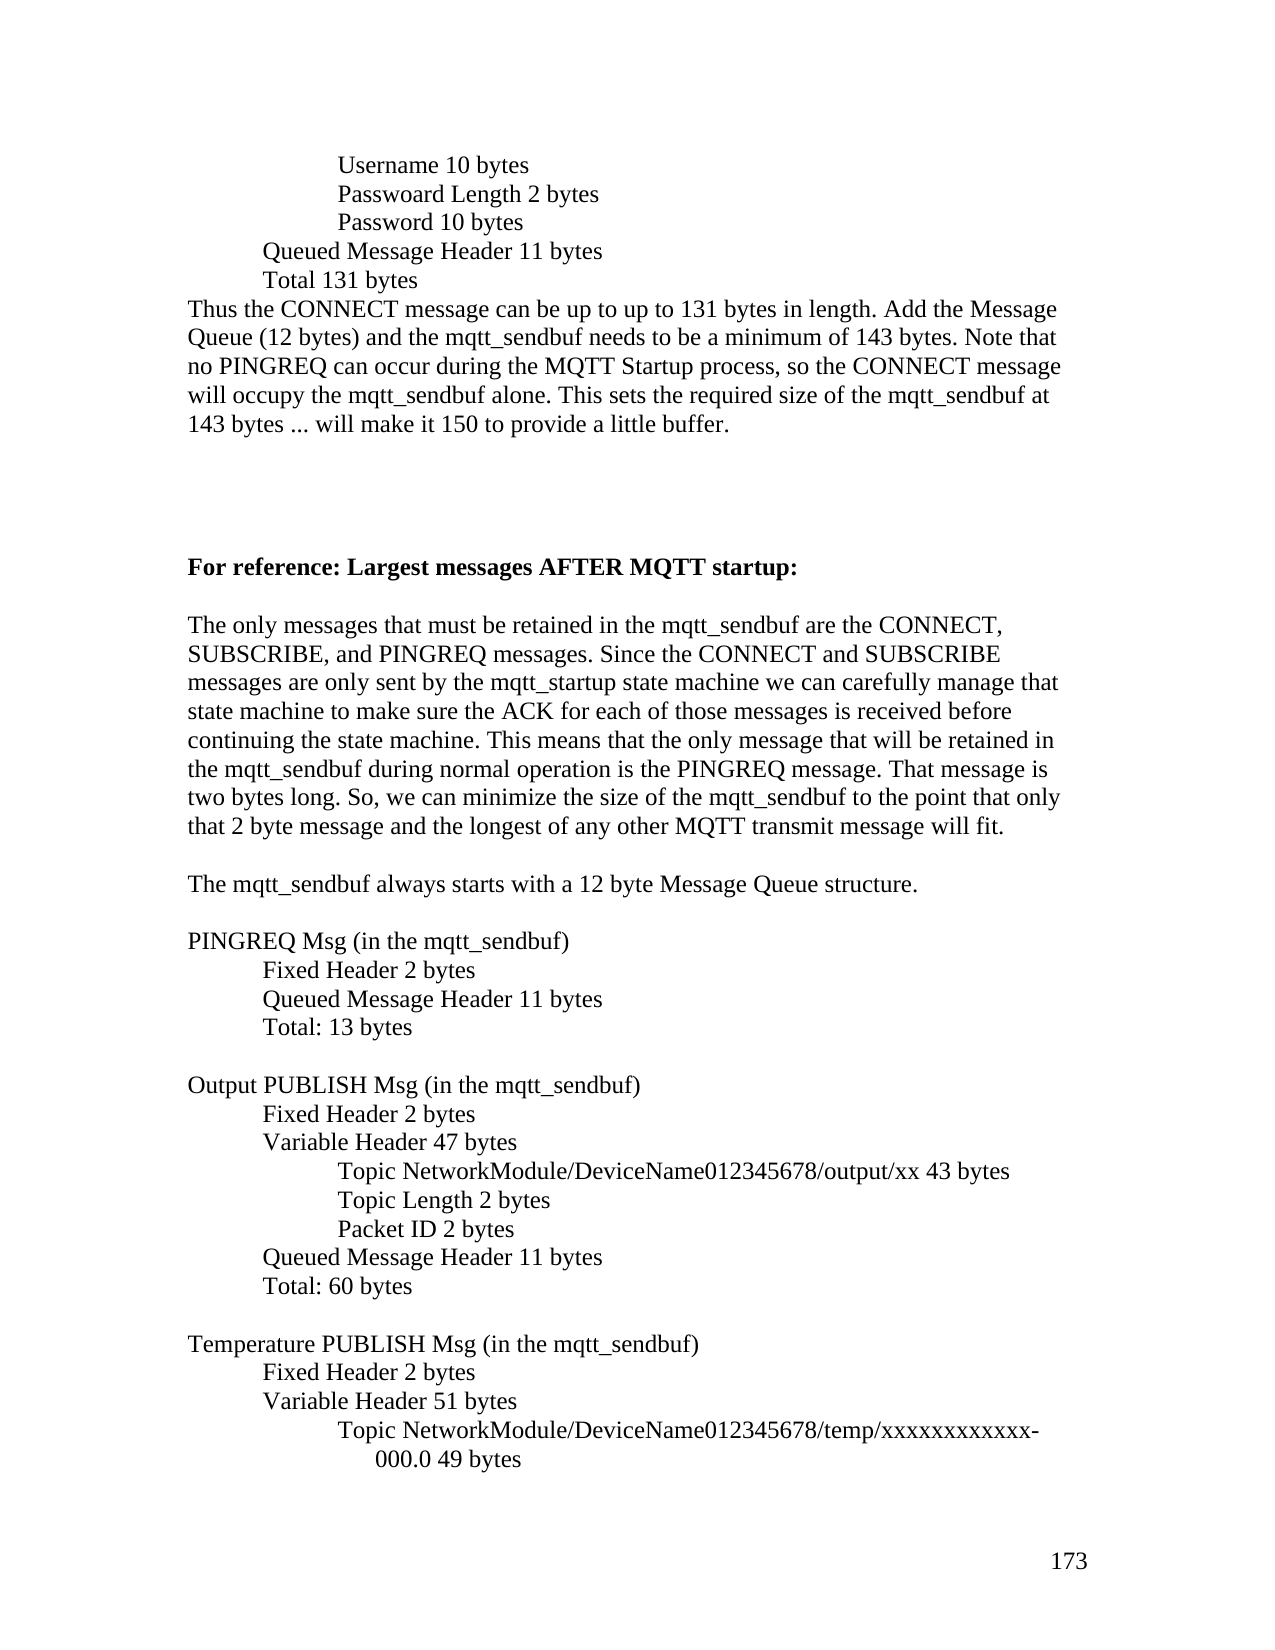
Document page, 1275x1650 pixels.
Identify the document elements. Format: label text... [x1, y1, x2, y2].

text Topic NetworkModule/DeviceName012345678/output/xx 43 bytes [337, 1156, 1087, 1185]
text Packet ID 2 bytes [337, 1214, 1087, 1242]
text Total 131 bytes [262, 265, 1087, 294]
text Topic Length 2 bytes [337, 1185, 1087, 1214]
text Variable Header 47 bytes [262, 1127, 1087, 1156]
text Queued Message Header 11 bytes [262, 984, 1087, 1012]
text Thus the CONNECT message can be up to up to 131 bytes in length. Add the Message Queue (12 bytes) and the mqtt_sendbuf needs to be a minimum of 143 bytes. Note that no PINGREQ can occur during the MQTT Startup process, so the CONNECT message will occupy the mqtt_sendbuf alone. This sets the required size of the mqtt_sendbuf at 143 bytes ... will make it 150 to provide a little buffer. [187, 294, 1087, 437]
text Queued Message Header 11 bytes [262, 236, 1087, 265]
text Password 10 bytes [337, 207, 1087, 236]
text The only messages that must be retained in the mqtt_sendbuf are the CONNECT, SUBSCRIBE, and PINGREQ messages. Since the CONNECT and SUBSCRIBE messages are only sent by the mqtt_startup state machine we can carefully manage that state machine to make sure the ACK for each of those messages is received before continuing the state machine. This means that the only message that will be retained in the mqtt_sendbuf during normal operation is the PINGREQ message. That message is two bytes long. So, we can minimize the size of the mqtt_sendbuf to the point that only that 2 byte message and the longest of any other MQTT transmit message will fit. [187, 610, 1087, 840]
text PINGREQ Msg (in the mqtt_sendbuf) [187, 926, 1087, 955]
text Total: 60 bytes [262, 1271, 1087, 1300]
text Variable Header 51 bytes [262, 1386, 1087, 1415]
text Fixed Header 2 bytes [262, 1099, 1087, 1127]
text Fixed Header 2 bytes [262, 1357, 1087, 1386]
text Topic NetworkModule/DeviceName012345678/temp/xxxxxxxxxxxx-000.0 49 bytes [337, 1415, 1087, 1472]
text Passwoard Length 2 bytes [337, 179, 1087, 207]
text Fixed Header 2 bytes [262, 955, 1087, 984]
text Total: 13 bytes [262, 1012, 1087, 1041]
text Queued Message Header 11 bytes [262, 1242, 1087, 1271]
text Output PUBLISH Msg (in the mqtt_sendbuf) [187, 1070, 1087, 1099]
text The mqtt_sendbuf always starts with a 12 byte Message Queue structure. [187, 869, 1087, 897]
text For reference: Largest messages AFTER MQTT startup: [187, 552, 1087, 581]
text Username 10 bytes [337, 150, 1087, 179]
text Temperature PUBLISH Msg (in the mqtt_sendbuf) [187, 1329, 1087, 1357]
